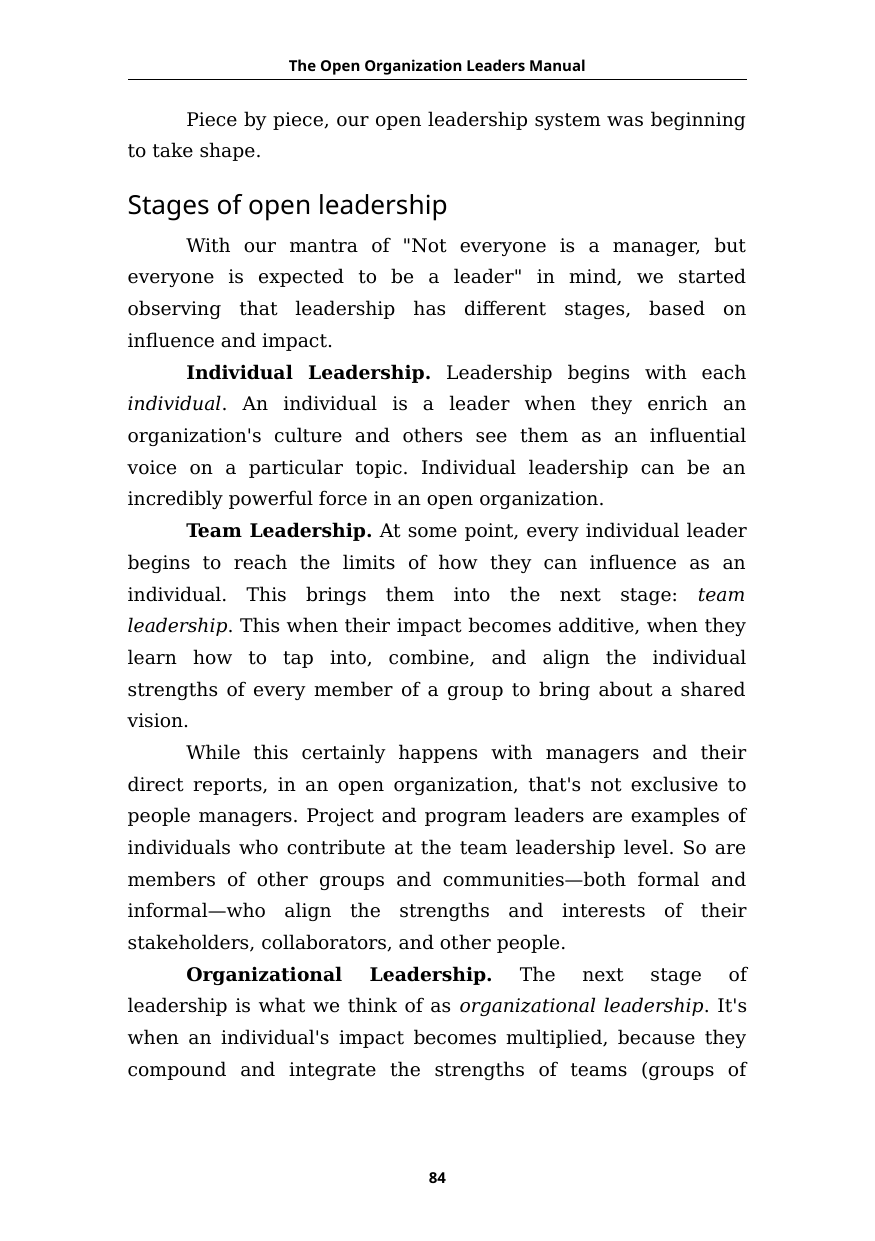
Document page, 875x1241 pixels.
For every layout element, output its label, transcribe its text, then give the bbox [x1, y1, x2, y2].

text While this certainly happens with managers and their direct reports, in an open organization, that's not exclusive to people managers. Project and program leaders are examples of individuals who contribute at the team leadership level. So are members of other groups and communities—both formal and informal—who align the strengths and interests of their stakeholders, collaborators, and other people. [127, 742, 747, 954]
text Piece by piece, our open leadership system was beginning to take shape. [127, 109, 747, 162]
subtitle Stages of open leadership [127, 187, 747, 222]
text Organizational Leadership. The next stage of leadership is what we think of as organizational leadership. It's when an individual's impact becomes multiplied, because they compound and integrate the strengths of teams (groups of [127, 964, 747, 1081]
text Individual Leadership. Leadership begins with each individual. An individual is a leader when they enrich an organization's culture and others see them as an influential voice on a particular topic. Individual leadership can be an incredibly powerful force in an open organization. [127, 362, 747, 510]
text Team Leadership. At some point, every individual leader begins to reach the limits of how they can influence as an individual. This brings them into the next stage: team leadership. This when their impact becomes additive, when they learn how to tap into, combine, and align the individual strengths of every member of a group to bring about a shared vision. [127, 520, 747, 732]
text With our mantra of "Not everyone is a manager, but everyone is expected to be a leader" in mind, we started observing that leadership has different stages, based on influence and impact. [127, 235, 747, 352]
